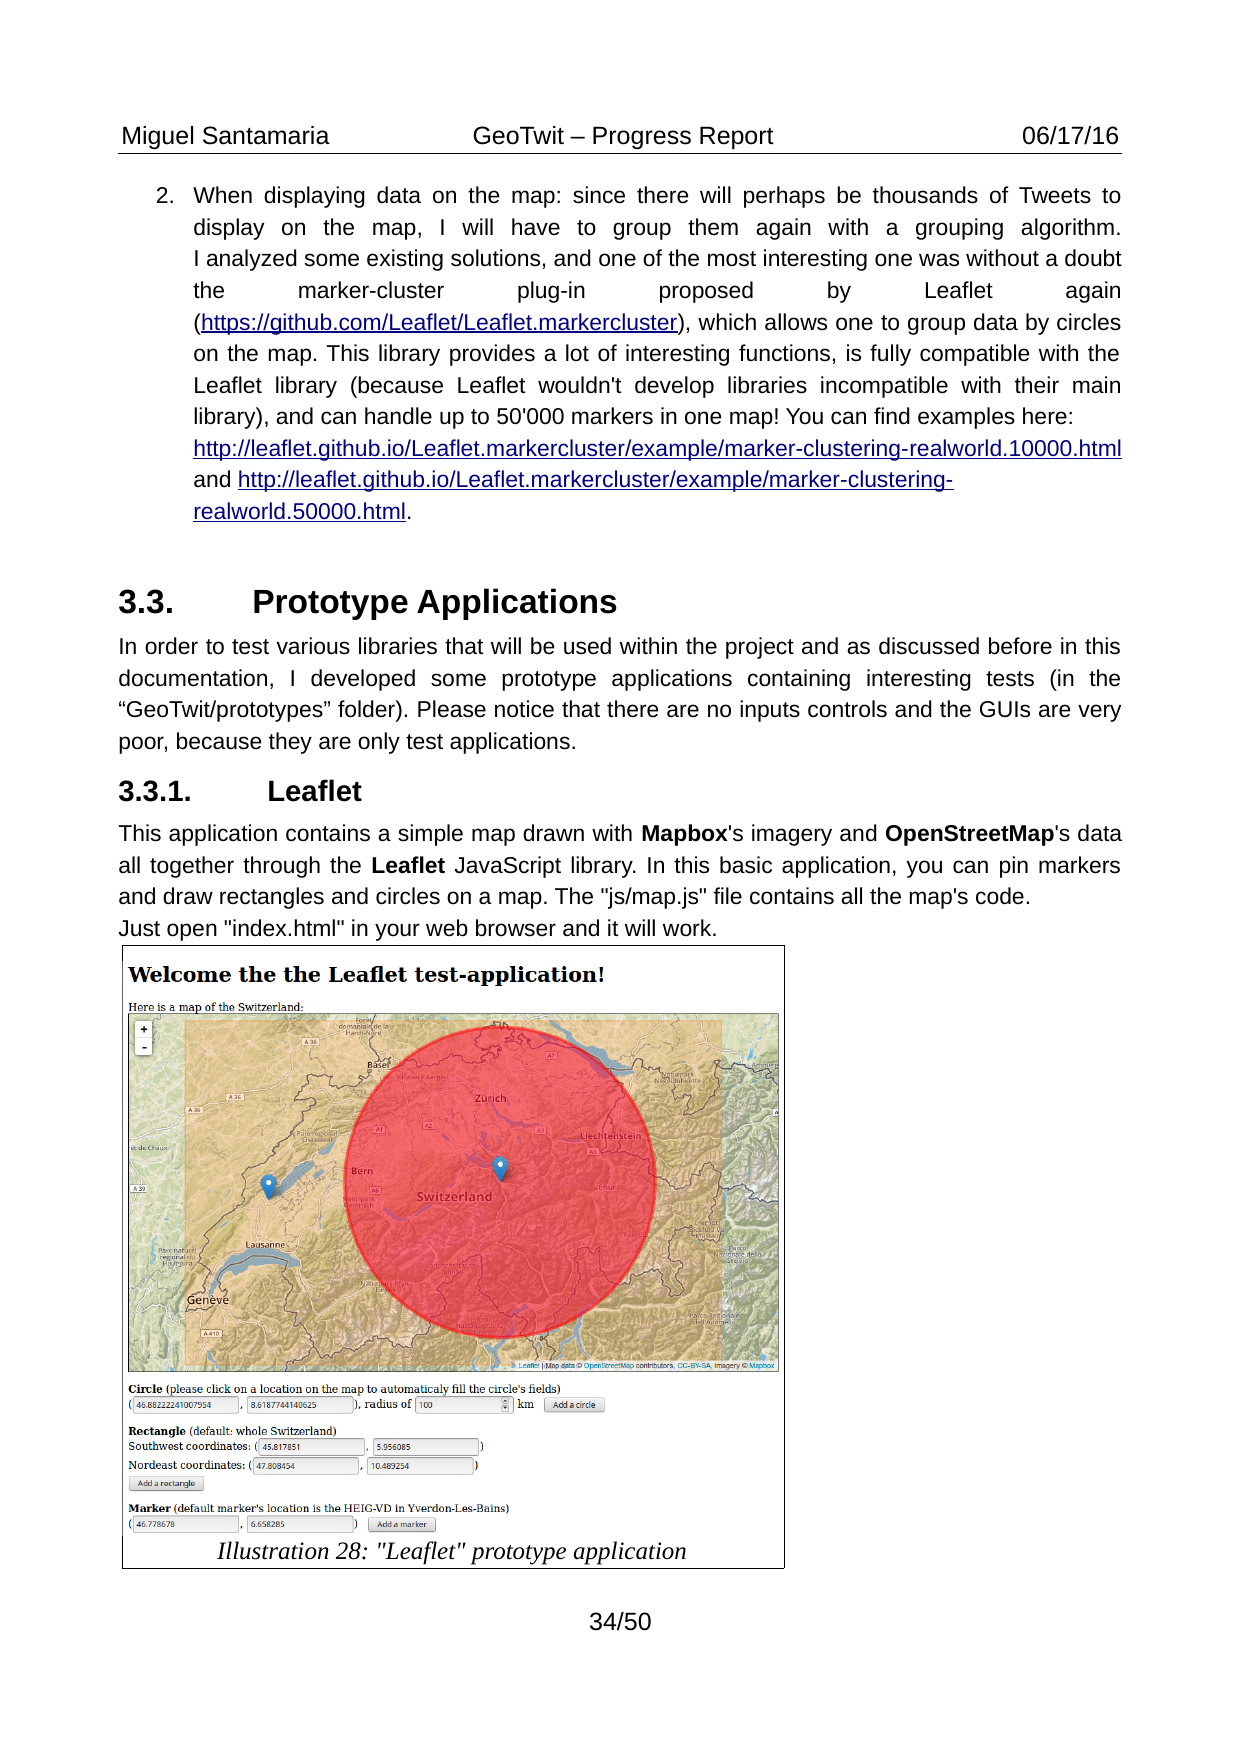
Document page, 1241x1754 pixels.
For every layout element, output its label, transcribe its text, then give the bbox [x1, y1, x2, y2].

picture [122, 961, 784, 1536]
text [123, 946, 784, 961]
subtitle Leaflet [118, 774, 1122, 808]
list When displaying data on the map: since there will perhaps be thousands of Tweets to display on the map, I will have to group them again with a grouping algorithm. I analyzed some existing solutions, and one of the most interesting one was without a doubt the marker-cluster plug-in proposed by Leaflet again (https://github.com/Leaflet/Leaflet.markercluster), which allows one to group data by circles on the map. This library provides a lot of interesting functions, is fully compatible with the Leaflet library (because Leaflet wouldn't develop libraries incompatible with their main library), and can handle up to 50'000 markers in one map! You can find examples here: [156, 182, 1122, 429]
text In order to test various libraries that will be used within the project and as discussed before in this documentation, I developed some prototype applications containing interesting tests (in the “GeoTwit/prototypes” folder). Please notice that there are no inputs controls and the GUIs are very poor, because they are only test applications. [118, 633, 1122, 754]
list http://leaflet.github.io/Leaflet.markercluster/example/marker-clustering-realworld.10000.html and http://leaflet.github.io/Leaflet.markercluster/example/marker-clustering-realworld.50000.html. [156, 435, 1122, 524]
subtitle Prototype Applications [118, 582, 1122, 621]
text This application contains a simple map drawn with Mapbox's imagery and OpenStreetMap's data all together through the Leaflet JavaScript library. In this basic application, you can pin markers and draw rectangles and circles on a map. The "js/map.js" file contains all the map's code. [118, 820, 1122, 909]
text Just open "index.html" in your web browser and it will work. [118, 915, 1122, 941]
text [123, 1536, 784, 1568]
text Illustration 28: "Leaflet" prototype application [125, 1536, 781, 1565]
